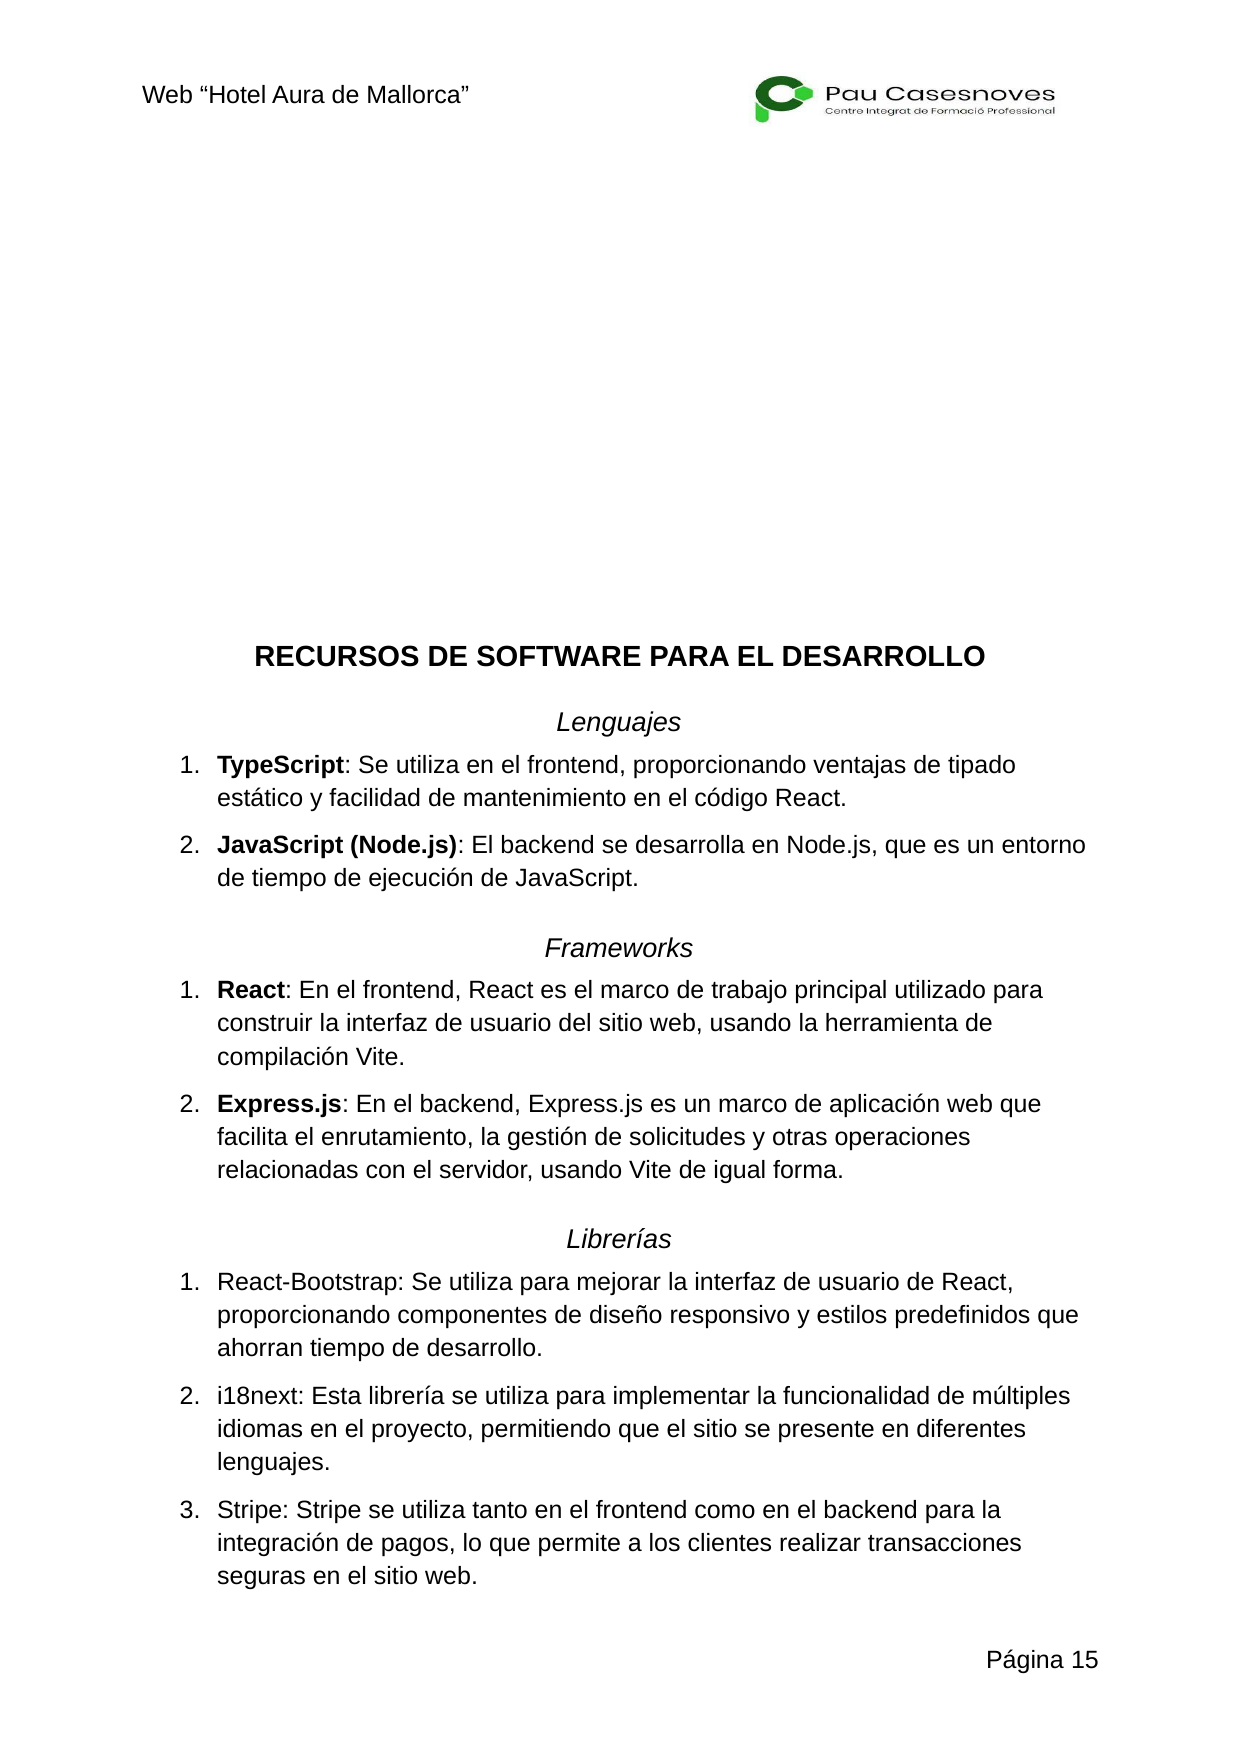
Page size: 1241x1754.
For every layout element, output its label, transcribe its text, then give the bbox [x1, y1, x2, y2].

subtitle Frameworks [142, 932, 1098, 963]
list JavaScript (Node.js): El backend se desarrolla en Node.js, que es un entorno de tiempo de ejecución de JavaScript. [179, 830, 1098, 892]
picture [748, 72, 1075, 127]
list React-Bootstrap: Se utiliza para mejorar la interfaz de usuario de React, proporcionando componentes de diseño responsivo y estilos predefinidos que ahorran tiempo de desarrollo. [179, 1267, 1098, 1362]
subtitle Lenguajes [142, 706, 1098, 737]
list React: En el frontend, React es el marco de trabajo principal utilizado para construir la interfaz de usuario del sitio web, usando la herramienta de compilación Vite. [179, 975, 1098, 1070]
list TypeScript: Se utiliza en el frontend, proporcionando ventajas de tipado estático y facilidad de mantenimiento en el código React. [179, 749, 1098, 811]
list Express.js: En el backend, Express.js es un marco de aplicación web que facilita el enrutamiento, la gestión de solicitudes y otras operaciones relacionadas con el servidor, usando Vite de igual forma. [179, 1089, 1098, 1184]
list Stripe: Stripe se utiliza tanto en el frontend como en el backend para la integración de pagos, lo que permite a los clientes realizar transacciones seguras en el sitio web. [179, 1494, 1098, 1589]
subtitle Librerías [142, 1223, 1098, 1255]
list i18next: Esta librería se utiliza para implementar la funcionalidad de múltiples idiomas en el proyecto, permitiendo que el sitio se presente en diferentes lenguajes. [179, 1381, 1098, 1476]
text RECURSOS DE SOFTWARE PARA EL DESARROLLO [142, 639, 1098, 672]
